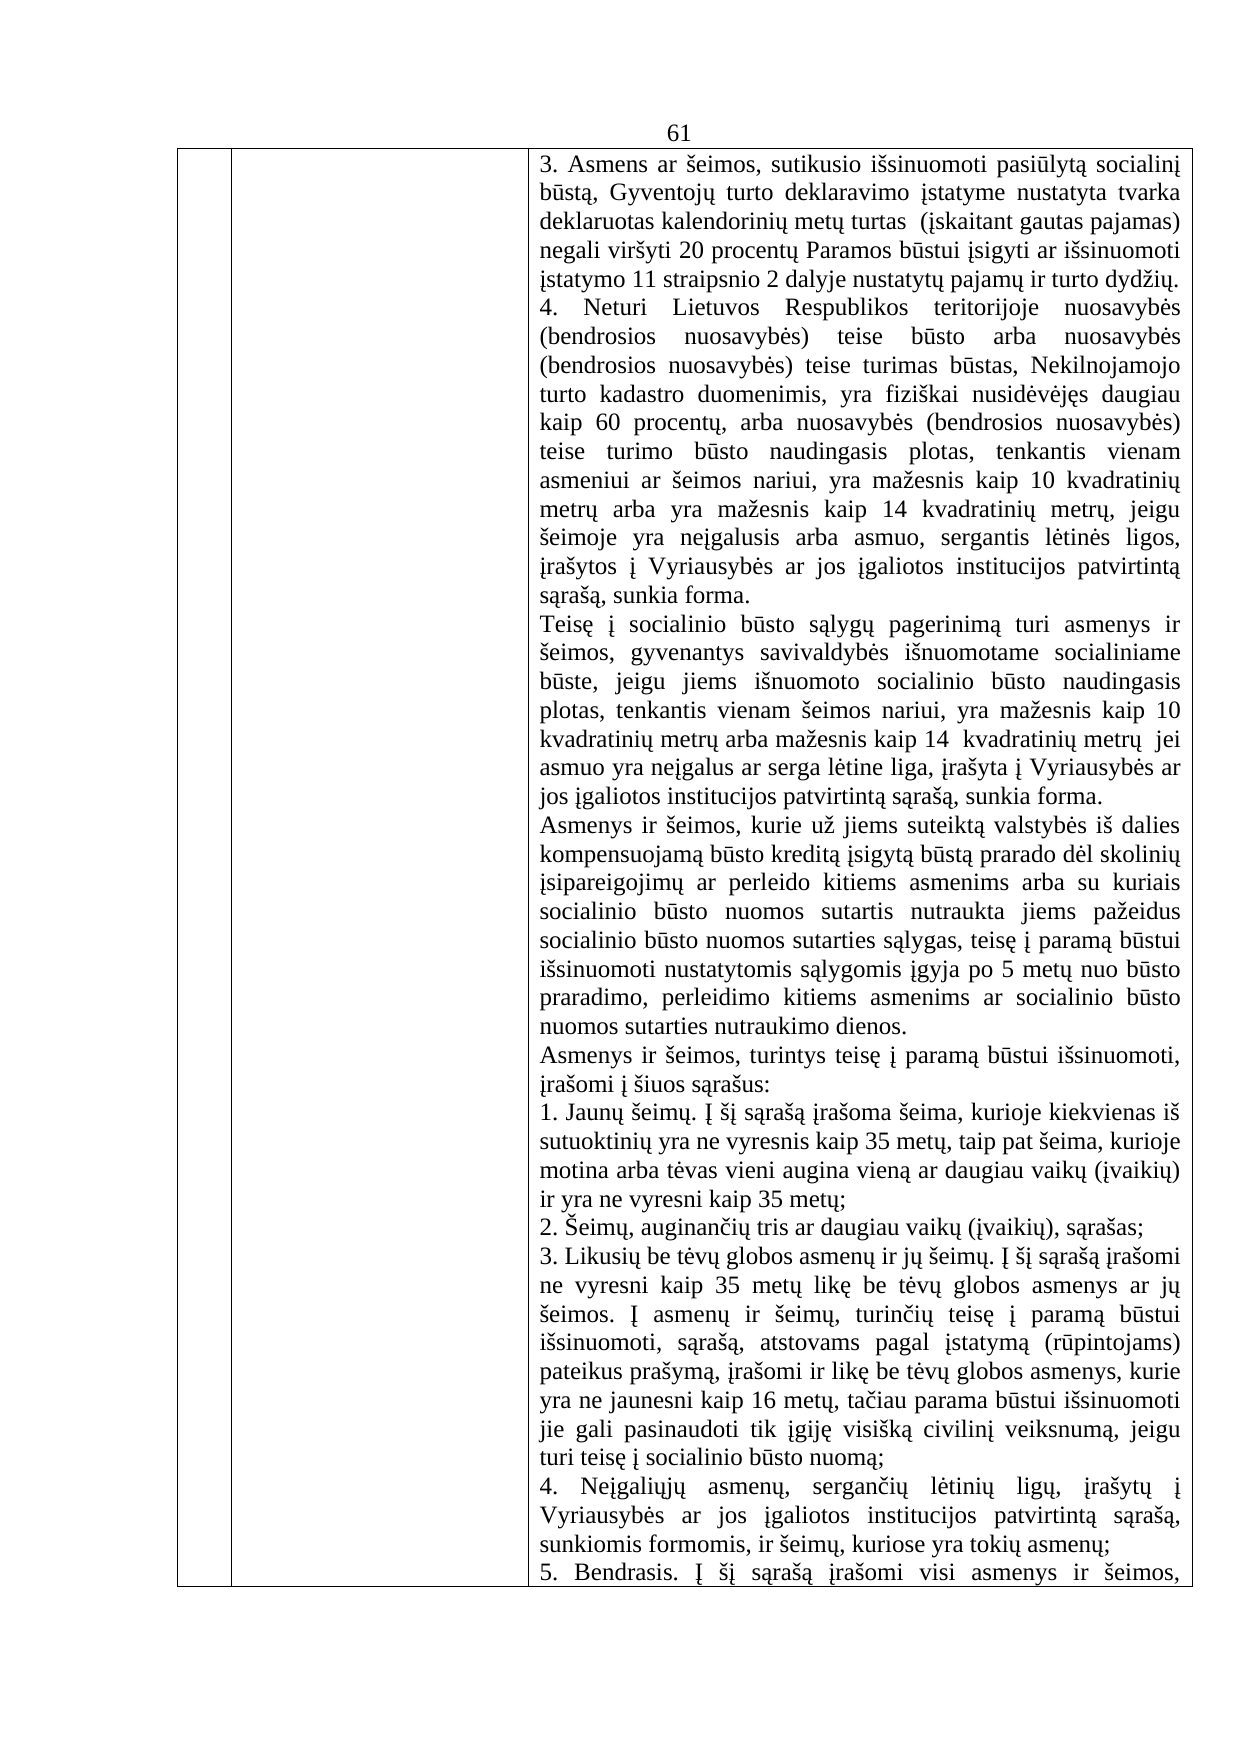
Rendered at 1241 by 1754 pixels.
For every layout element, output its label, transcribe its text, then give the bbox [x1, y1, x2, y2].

table_cell [178, 149, 231, 1586]
table_cell [1193, 148, 1220, 1586]
table_cell 3. Asmens ar šeimos, sutikusio išsinuomoti pasiūlytą socialinį būstą, Gyventojų turto deklaravimo įstatyme nustatyta tvarka deklaruotas kalendorinių metų turtas (įskaitant gautas pajamas) negali viršyti 20 procentų Paramos būstui įsigyti ar išsinuomoti įstatymo 11 straipsnio 2 dalyje nustatytų pajamų ir turto dydžių. 4. Neturi Lietuvos Respublikos teritorijoje nuosavybės (bendrosios nuosavybės) teise būsto arba nuosavybės (bendrosios nuosavybės) teise turimas būstas, Nekilnojamojo turto kadastro duomenimis, yra fiziškai nusidėvėjęs daugiau kaip 60 procentų, arba nuosavybės (bendrosios nuosavybės) teise turimo būsto naudingasis plotas, tenkantis vienam asmeniui ar šeimos nariui, yra mažesnis kaip 10 kvadratinių metrų arba yra mažesnis kaip 14 kvadratinių metrų, jeigu šeimoje yra neįgalusis arba asmuo, sergantis lėtinės ligos, įrašytos į Vyriausybės ar jos įgaliotos institucijos patvirtintą sąrašą, sunkia forma. Teisę į socialinio būsto sąlygų pagerinimą turi asmenys ir šeimos, gyvenantys savivaldybės išnuomotame socialiniame būste, jeigu jiems išnuomoto socialinio būsto naudingasis plotas, tenkantis vienam šeimos nariui, yra mažesnis kaip 10 kvadratinių metrų arba mažesnis kaip 14 kvadratinių metrų jei asmuo yra neįgalus ar serga lėtine liga, įrašyta į Vyriausybės ar jos įgaliotos institucijos patvirtintą sąrašą, sunkia forma. Asmenys ir šeimos, kurie už jiems suteiktą valstybės iš dalies kompensuojamą būsto kreditą įsigytą būstą prarado dėl skolinių įsipareigojimų ar perleido kitiems asmenims arba su kuriais socialinio būsto nuomos sutartis nutraukta jiems pažeidus socialinio būsto nuomos sutarties sąlygas, teisę į paramą būstui išsinuomoti nustatytomis sąlygomis įgyja po 5 metų nuo būsto praradimo, perleidimo kitiems asmenims ar socialinio būsto nuomos sutarties nutraukimo dienos. Asmenys ir šeimos, turintys teisę į paramą būstui išsinuomoti, įrašomi į šiuos sąrašus: 1. Jaunų šeimų. Į šį sąrašą įrašoma šeima, kurioje kiekvienas iš sutuoktinių yra ne vyresnis kaip 35 metų, taip pat šeima, kurioje motina arba tėvas vieni augina vieną ar daugiau vaikų (įvaikių) ir yra ne vyresni kaip 35 metų; 2. Šeimų, auginančių tris ar daugiau vaikų (įvaikių), sąrašas; 3. Likusių be tėvų globos asmenų ir jų šeimų. Į šį sąrašą įrašomi ne vyresni kaip 35 metų likę be tėvų globos asmenys ar jų šeimos. Į asmenų ir šeimų, turinčių teisę į paramą būstui išsinuomoti, sąrašą, atstovams pagal įstatymą (rūpintojams) pateikus prašymą, įrašomi ir likę be tėvų globos asmenys, kurie yra ne jaunesni kaip 16 metų, tačiau parama būstui išsinuomoti jie gali pasinaudoti tik įgiję visišką civilinį veiksnumą, jeigu turi teisę į socialinio būsto nuomą; 4. Neįgaliųjų asmenų, sergančių lėtinių ligų, įrašytų į Vyriausybės ar jos įgaliotos institucijos patvirtintą sąrašą, sunkiomis formomis, ir šeimų, kuriose yra tokių asmenų; 5. Bendrasis. Į šį sąrašą įrašomi visi asmenys ir šeimos, [529, 149, 1192, 1586]
table_cell [232, 149, 528, 1586]
